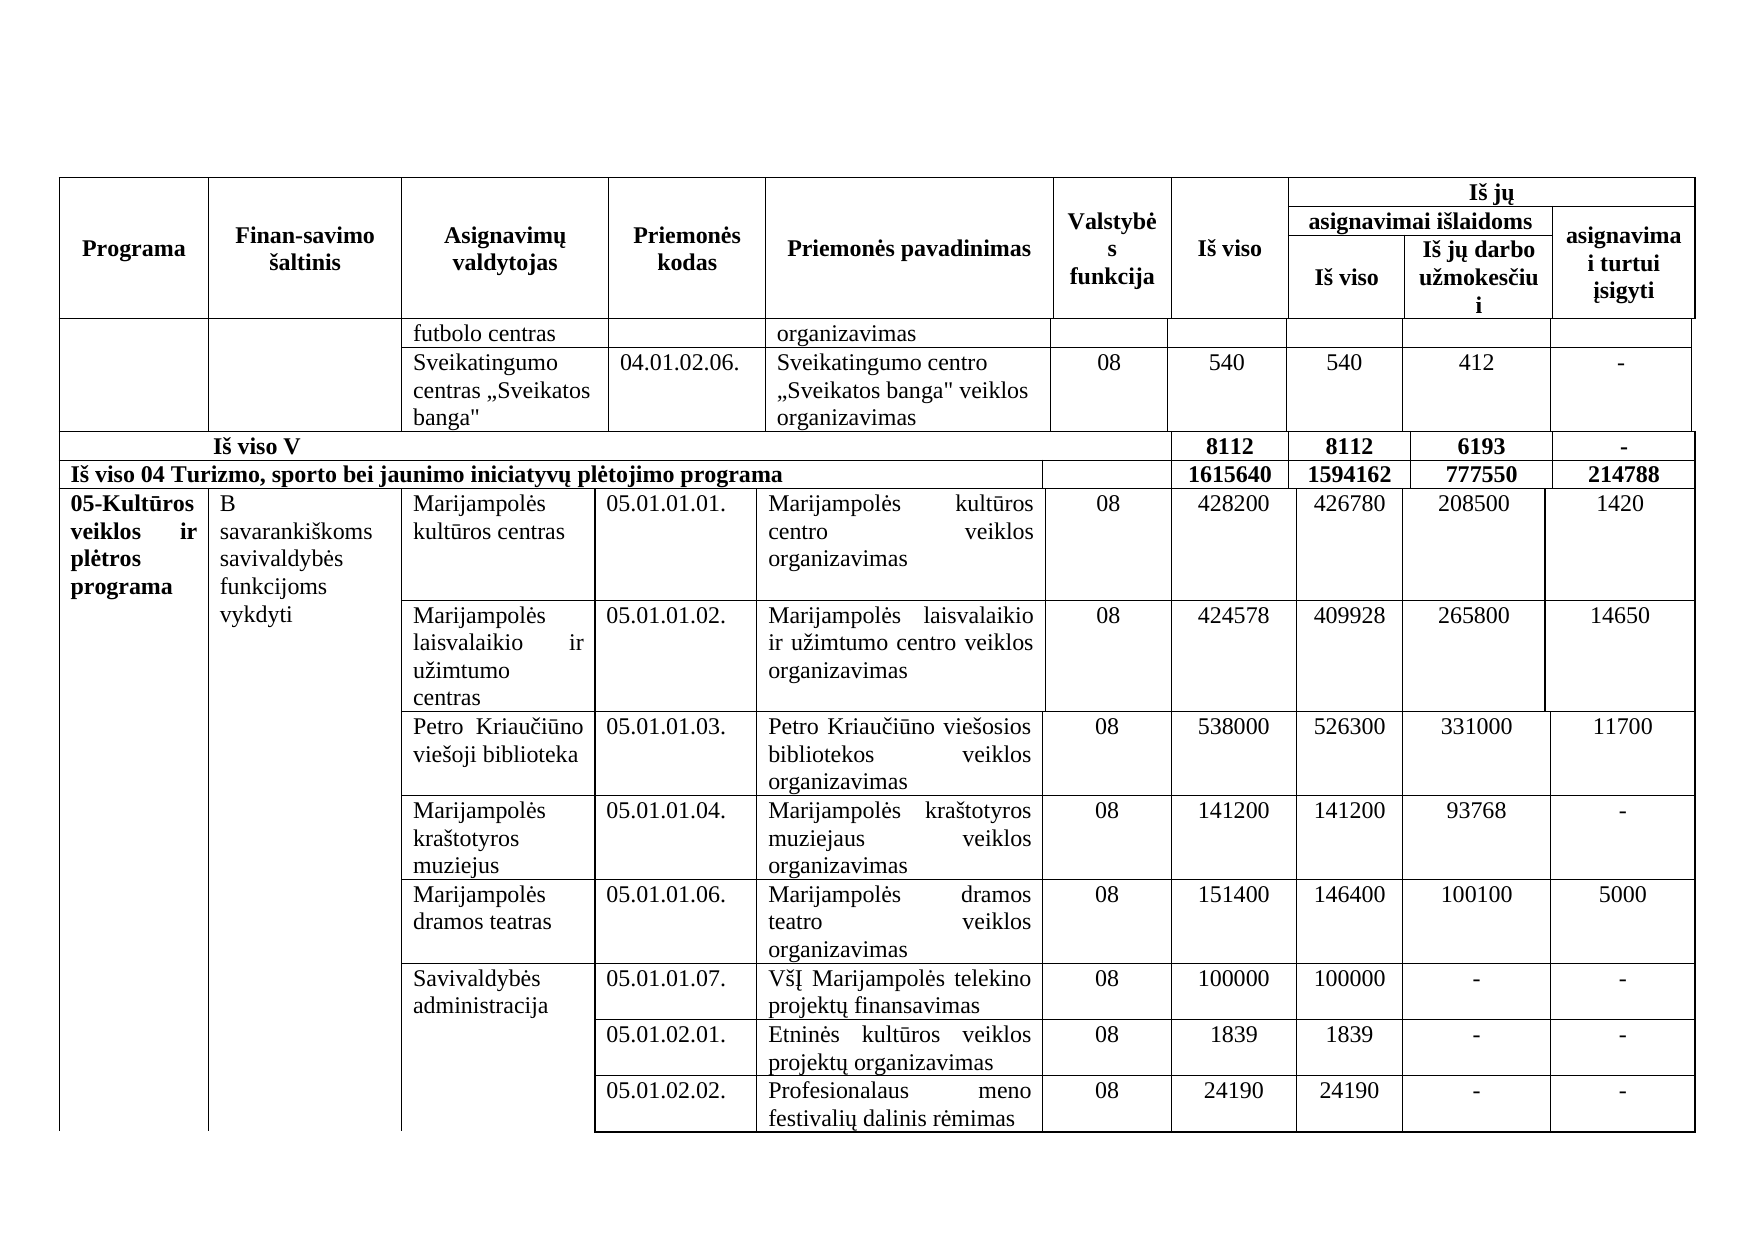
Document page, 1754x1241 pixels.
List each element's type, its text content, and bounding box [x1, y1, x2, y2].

table_header Finan-savimo šaltinis [209, 178, 401, 318]
table_cell 214788 [1553, 461, 1694, 488]
table_cell 8112 [1172, 432, 1288, 459]
table_cell [1043, 461, 1171, 488]
table_cell [60, 795, 208, 879]
table_header Programa [60, 178, 208, 318]
table_cell 08 [1043, 1020, 1171, 1075]
table_cell [60, 879, 208, 963]
table_cell futbolo centras [402, 319, 608, 347]
table_header Iš viso [1172, 178, 1288, 318]
table_cell Sveikatingumo centro „Sveikatos banga" veiklos organizavimas [766, 348, 1050, 431]
table_cell [209, 795, 401, 879]
table_cell 141200 [1297, 796, 1402, 879]
table_cell - [1551, 348, 1691, 431]
table_cell VšĮ Marijampolės telekino projektų finansavimas [757, 964, 1042, 1019]
table_cell [60, 347, 208, 431]
table_header Valstybės funkcija [1054, 178, 1171, 318]
table_cell Savivaldybės administracija [402, 964, 594, 1019]
table_cell [209, 319, 401, 347]
table_cell 1839 [1172, 1020, 1296, 1075]
table_cell 208500 [1403, 489, 1544, 599]
table_cell 05.01.02.02. [596, 1076, 756, 1131]
table_cell 08 [1043, 1076, 1171, 1131]
table_cell 540 [1287, 348, 1402, 431]
table_cell 08 [1046, 601, 1171, 711]
table_cell [60, 600, 208, 711]
table_cell Marijampolės dramos teatras [402, 880, 594, 963]
table_cell 93768 [1403, 796, 1550, 879]
table_cell 265800 [1403, 601, 1544, 711]
table_cell Marijampolės laisvalaikio ir užimtumo centro veiklos organizavimas [757, 601, 1045, 711]
table_cell 409928 [1297, 601, 1402, 711]
table_cell Marijampolės kultūros centro veiklos organizavimas [757, 489, 1045, 599]
table_cell [609, 319, 765, 347]
table_cell Etninės kultūros veiklos projektų organizavimas [757, 1020, 1042, 1075]
table_cell Iš viso V [60, 432, 1171, 459]
table_cell 08 [1043, 796, 1171, 879]
table_cell - [1553, 432, 1694, 459]
table_cell 08 [1043, 964, 1171, 1019]
table_cell Marijampolės dramos teatro veiklos organizavimas [757, 880, 1042, 963]
table_header Priemonės kodas [609, 178, 765, 318]
table_cell 8112 [1289, 432, 1410, 459]
table_cell 08 [1043, 712, 1171, 795]
table_cell 538000 [1172, 712, 1296, 795]
table_cell 24190 [1172, 1076, 1296, 1131]
table_cell 426780 [1297, 489, 1402, 599]
table_cell 540 [1168, 348, 1286, 431]
table_cell 777550 [1411, 461, 1552, 488]
table_cell 24190 [1297, 1076, 1402, 1131]
table_cell Marijampolės kraštotyros muziejus [402, 796, 594, 879]
table_cell - [1403, 964, 1550, 1019]
table_cell organizavimas [766, 319, 1050, 347]
table_cell Iš viso 04 Turizmo, sporto bei jaunimo iniciatyvų plėtojimo programa [60, 461, 1042, 488]
table_cell - [1403, 1076, 1550, 1131]
table_cell - [1551, 796, 1694, 879]
table_cell 146400 [1297, 880, 1402, 963]
table_cell Marijampolės kraštotyros muziejaus veiklos organizavimas [757, 796, 1042, 879]
table_cell 100100 [1403, 880, 1550, 963]
table_cell B savarankiškoms savivaldybės funkcijoms vykdyti [209, 489, 401, 795]
table_cell 05.01.01.02. [596, 601, 756, 711]
table_cell - [1551, 1020, 1694, 1075]
table_cell 14650 [1546, 601, 1694, 711]
table_cell 05.01.01.01. [596, 489, 756, 599]
table_cell Petro Kriaučiūno viešoji biblioteka [402, 712, 594, 795]
table_cell [209, 1019, 401, 1075]
table_cell [1287, 319, 1402, 347]
table_cell - [1551, 1076, 1694, 1131]
table_cell asignavimai išlaidoms [1289, 207, 1552, 234]
table_cell 08 [1046, 489, 1171, 599]
table_cell Marijampolės kultūros centras [402, 489, 594, 599]
table_cell 1420 [1546, 489, 1694, 599]
table_cell 141200 [1172, 796, 1296, 879]
table_cell [209, 879, 401, 963]
table_cell 1839 [1297, 1020, 1402, 1075]
table_cell [209, 1075, 401, 1131]
table_cell 5000 [1551, 880, 1694, 963]
table_cell 1615640 [1172, 461, 1288, 488]
table_header Iš jų [1289, 178, 1694, 206]
table_cell 100000 [1172, 964, 1296, 1019]
table_cell 331000 [1403, 712, 1550, 795]
table_cell [60, 1075, 208, 1131]
table_cell Petro Kriaučiūno viešosios bibliotekos veiklos organizavimas [757, 712, 1042, 795]
table_cell asignavimai turtui įsigyti [1553, 207, 1694, 318]
table_header Priemonės pavadinimas [766, 178, 1053, 318]
table_cell 05.01.01.07. [596, 964, 756, 1019]
table_cell [1051, 319, 1167, 347]
table_cell Sveikatingumo centras „Sveikatos banga" [402, 348, 608, 431]
table_cell 08 [1043, 880, 1171, 963]
table_cell [209, 347, 401, 431]
table_cell 05.01.01.04. [596, 796, 756, 879]
table_cell 05.01.01.06. [596, 880, 756, 963]
table_cell [60, 711, 208, 795]
table_cell 11700 [1551, 712, 1694, 795]
table_cell [60, 1019, 208, 1075]
table_cell 6193 [1411, 432, 1552, 459]
table_cell 100000 [1297, 964, 1402, 1019]
table_cell 428200 [1172, 489, 1296, 599]
table_header Asignavimų valdytojas [402, 178, 608, 318]
table_cell 05.01.02.01. [596, 1020, 756, 1075]
table_cell [402, 1075, 594, 1131]
table_cell 1594162 [1289, 461, 1410, 488]
table_cell - [1551, 319, 1691, 347]
table_cell [209, 963, 401, 1019]
table_cell [1168, 319, 1286, 347]
table_cell Iš jų darbo užmokesčiui [1405, 236, 1552, 318]
table_cell 04.01.02.06. [609, 348, 765, 431]
table_cell - [1403, 1020, 1550, 1075]
table_cell 08 [1051, 348, 1167, 431]
table_cell 424578 [1172, 601, 1296, 711]
table_cell [402, 1019, 594, 1075]
table_cell [1403, 319, 1550, 347]
table_cell Profesionalaus meno festivalių dalinis rėmimas [757, 1076, 1042, 1131]
table_cell 526300 [1297, 712, 1402, 795]
table_cell [60, 319, 208, 347]
table_cell 412 [1403, 348, 1550, 431]
table_cell Iš viso [1289, 236, 1404, 318]
table_cell 05.01.01.03. [596, 712, 756, 795]
table_cell 151400 [1172, 880, 1296, 963]
table_cell [60, 963, 208, 1019]
table_cell Marijampolės laisvalaikio ir užimtumo centras [402, 601, 594, 711]
table_cell - [1551, 964, 1694, 1019]
table_cell 05-Kultūros veiklos ir plėtros programa [60, 489, 208, 599]
